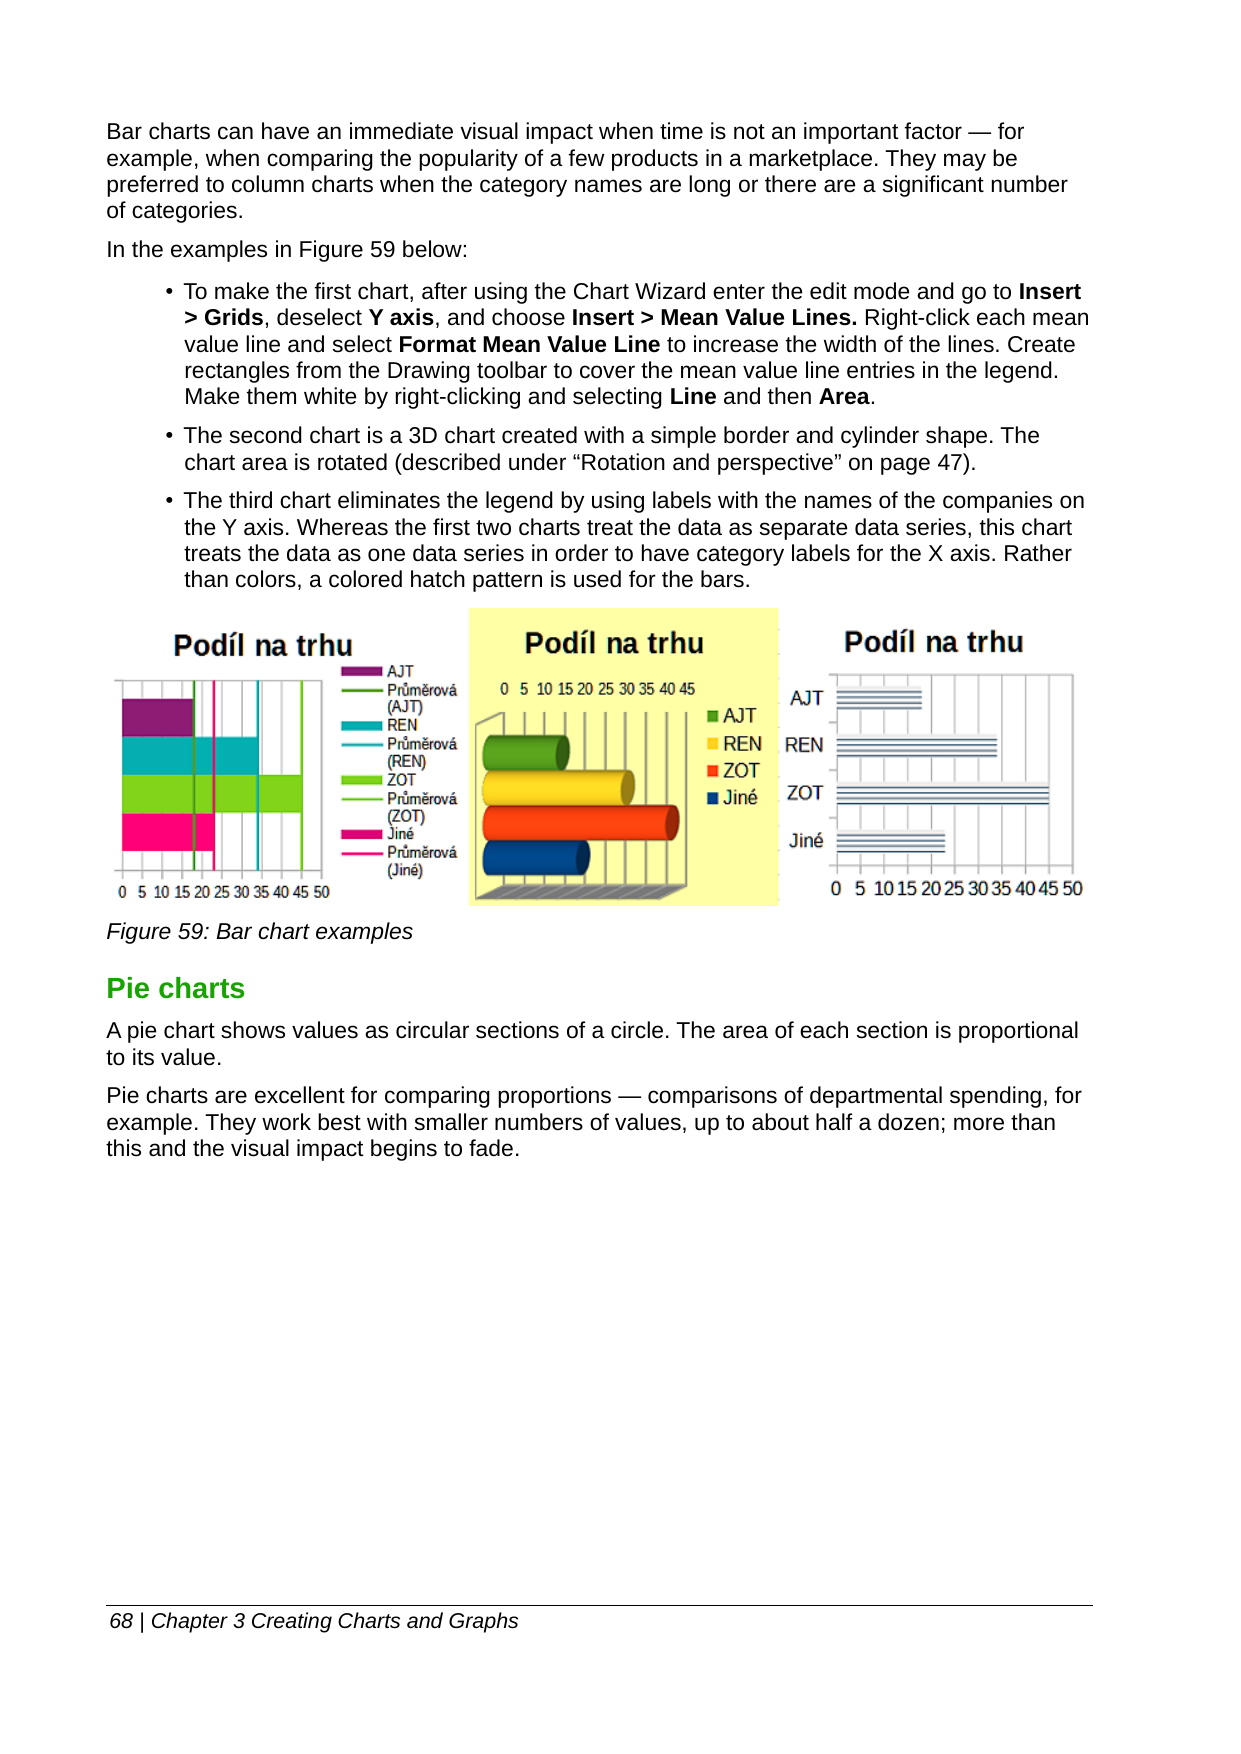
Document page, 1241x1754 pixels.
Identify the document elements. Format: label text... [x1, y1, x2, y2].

list To make the first chart, after using the Chart Wizard enter the edit mode and go to Insert > Grids, deselect Y axis, and choose Insert > Mean Value Lines. Right-click each mean value line and select Format Mean Value Line to increase the width of the lines. Create rectangles from the Drawing toolbar to cover the mean value line entries in the legend. Make them white by right-clicking and selecting Line and then Area. [162, 275, 1093, 409]
text Bar charts can have an immediate visual impact when time is not an important factor — for example, when comparing the popularity of a few products in a marketplace. They may be preferred to column charts when the category names are long or there are a significant number of categories. [106, 118, 1093, 223]
list In the examples in Figure 59 below: [106, 236, 1093, 262]
subtitle Pie charts [106, 971, 1093, 1005]
text Pie charts are excellent for comparing proportions — comparisons of departmental spending, for example. They work best with smaller numbers of values, up to about half a dozen; more than this and the visual impact begins to fade. [106, 1082, 1093, 1162]
picture [111, 608, 1088, 906]
list The second chart is a 3D chart created with a simple border and cylinder shape. The chart area is rotated (described under “Rotation and perspective” on page 47). [162, 419, 1093, 475]
text A pie chart shows values as circular sections of a circle. The area of each section is proportional to its value. [106, 1017, 1093, 1070]
text Figure 59: Bar chart examples [106, 918, 1093, 944]
list The third chart eliminates the legend by using labels with the names of the companies on the Y axis. Whereas the first two charts treat the data as separate data series, this chart treats the data as one data series in order to have category labels for the X axis. Rather than colors, a colored hatch pattern is used for the bars. [162, 484, 1093, 596]
